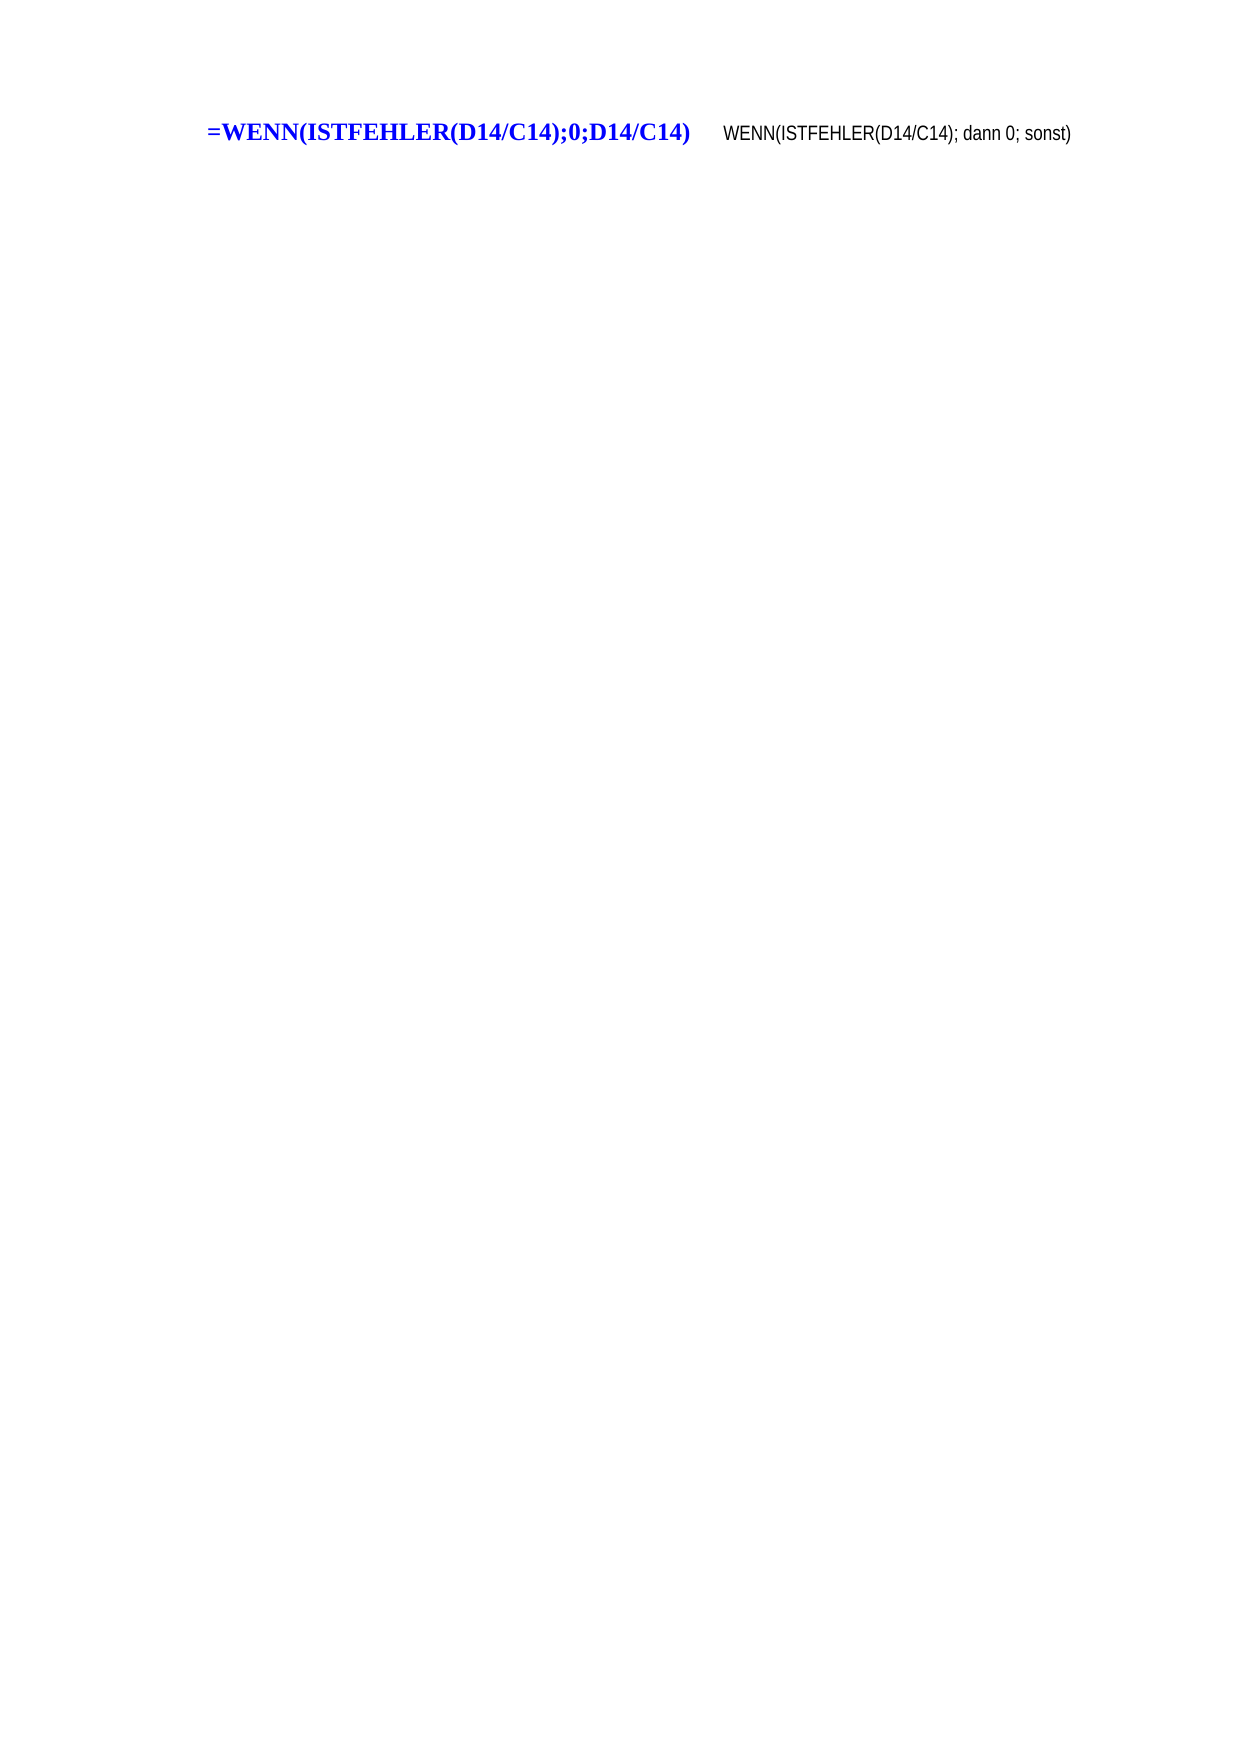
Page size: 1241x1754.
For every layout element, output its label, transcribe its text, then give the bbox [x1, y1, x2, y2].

text =WENN(ISTFEHLER(D14/C14);0;D14/C14) WENN(ISTFEHLER(D14/C14); dann 0; sonst) [207, 117, 1092, 146]
